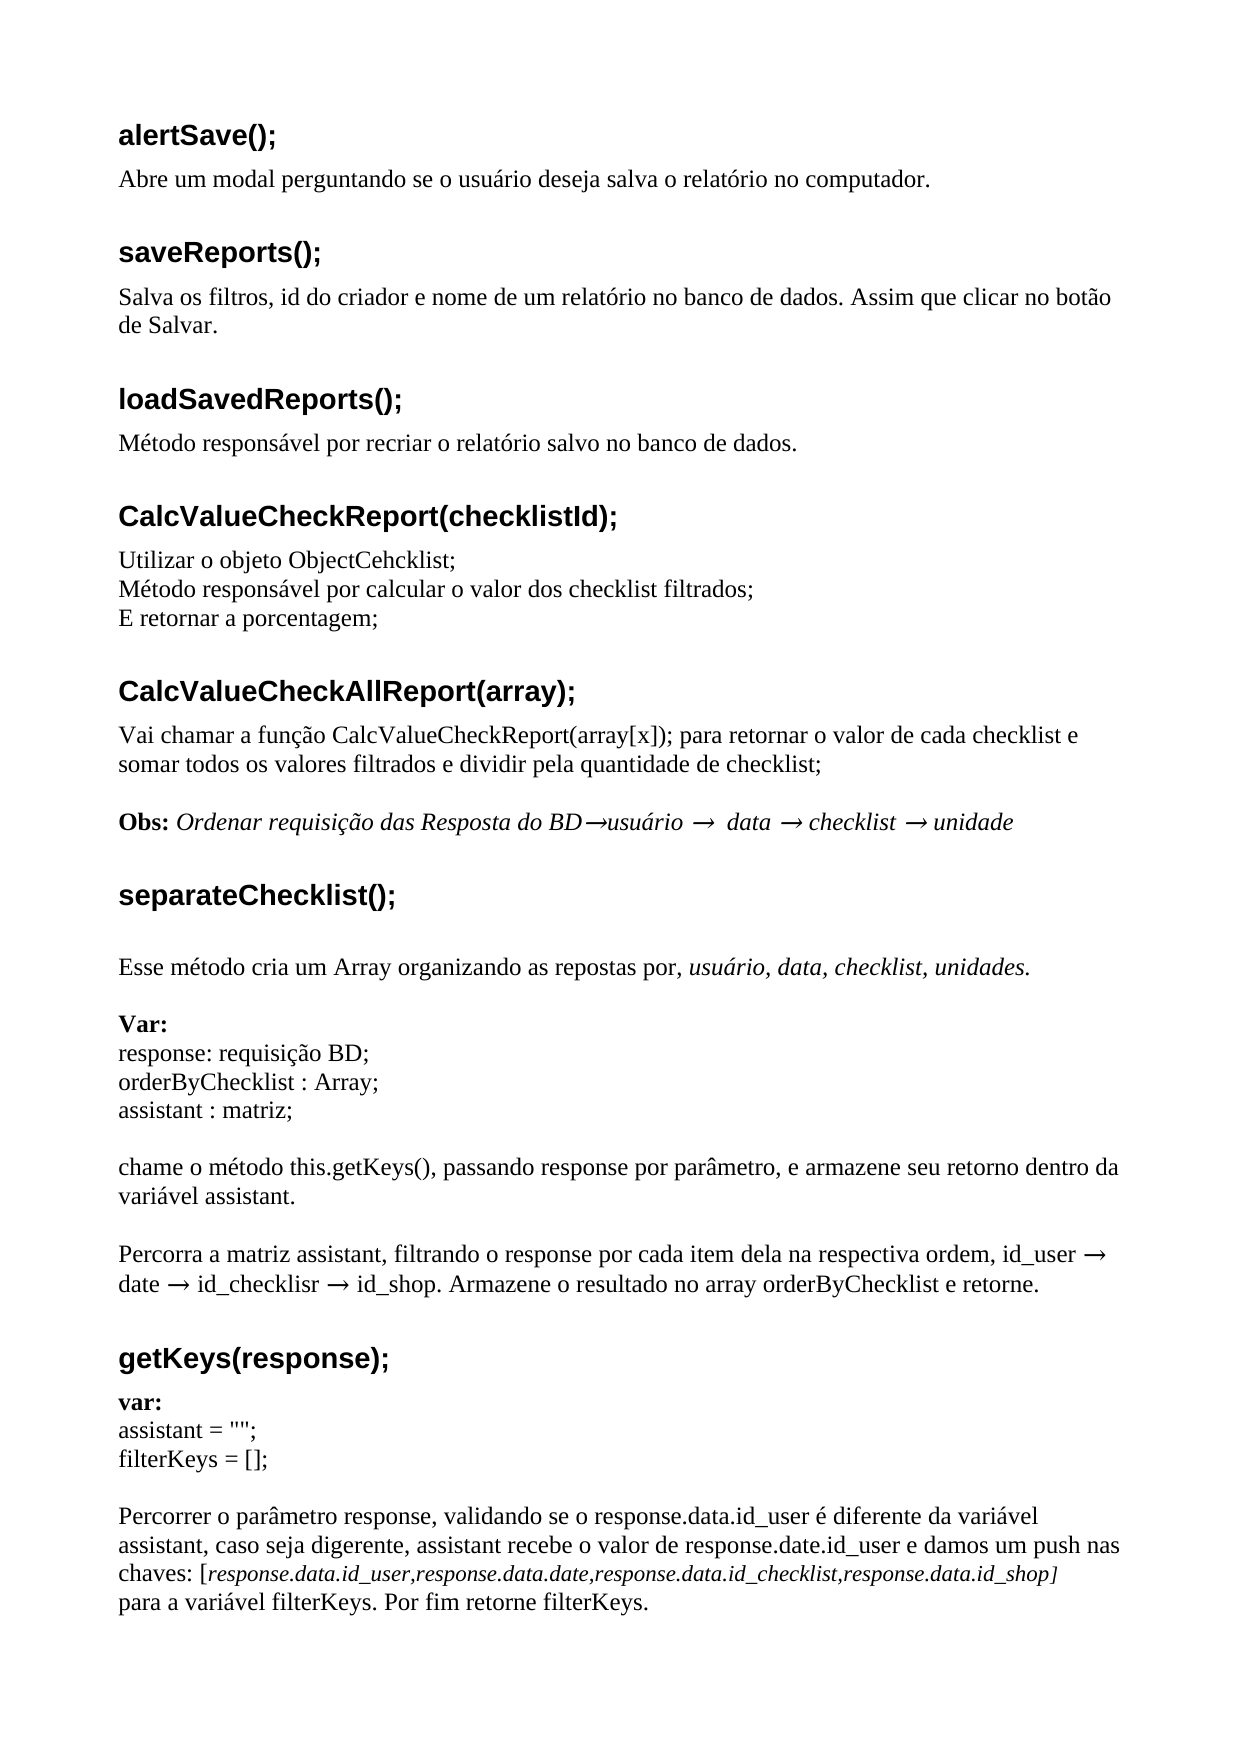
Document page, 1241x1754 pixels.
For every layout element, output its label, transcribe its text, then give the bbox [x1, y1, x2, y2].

text Vai chamar a função CalcValueCheckReport(array[x]); para retornar o valor de cada checklist e somar todos os valores filtrados e dividir pela quantidade de checklist; [118, 720, 1122, 777]
text separateChecklist(); [118, 878, 1122, 912]
text Percorrer o parâmetro response, validando se o response.data.id_user é diferente da variável assistant, caso seja digerente, assistant recebe o valor de response.date.id_user e damos um push nas chaves: [response.data.id_user,response.data.date,response.data.id_checklist,response.data.id_shop] [118, 1501, 1122, 1587]
text var: [118, 1387, 1122, 1416]
text chame o método this.getKeys(), passando response por parâmetro, e armazene seu retorno dentro da variável assistant. [118, 1152, 1122, 1210]
text Utilizar o objeto ObjectCehcklist; [118, 545, 1122, 574]
text Obs: Ordenar requisição das Resposta do BD→usuário → data → checklist → unidade [118, 806, 1122, 836]
text para a variável filterKeys. Por fim retorne filterKeys. [118, 1587, 1122, 1616]
text Abre um modal perguntando se o usuário deseja salva o relatório no computador. [118, 164, 1122, 193]
text alertSave(); [118, 118, 1122, 152]
text Percorra a matriz assistant, filtrando o response por cada item dela na respectiva ordem, id_user → date → id_checklisr → id_shop. Armazene o resultado no array orderByChecklist e retorne. [118, 1238, 1122, 1298]
text CalcValueCheckAllReport(array); [118, 674, 1122, 707]
text Método responsável por recriar o relatório salvo no banco de dados. [118, 428, 1122, 456]
text Método responsável por calcular o valor dos checklist filtrados; [118, 574, 1122, 603]
text response: requisição BD; [118, 1038, 1122, 1067]
text Esse método cria um Array organizando as repostas por, usuário, data, checklist, unidades. [118, 952, 1122, 981]
text E retornar a porcentagem; [118, 603, 1122, 631]
text Salva os filtros, id do criador e nome de um relatório no banco de dados. Assim que clicar no botão de Salvar. [118, 282, 1122, 339]
text Var: [118, 1009, 1122, 1038]
text getKeys(response); [118, 1341, 1122, 1374]
text assistant : matriz; [118, 1095, 1122, 1124]
text CalcValueCheckReport(checklistId); [118, 499, 1122, 533]
text filterKeys = []; [118, 1444, 1122, 1473]
text saveReports(); [118, 236, 1122, 269]
text orderByChecklist : Array; [118, 1067, 1122, 1095]
text assistant = ""; [118, 1416, 1122, 1444]
text loadSavedReports(); [118, 382, 1122, 415]
